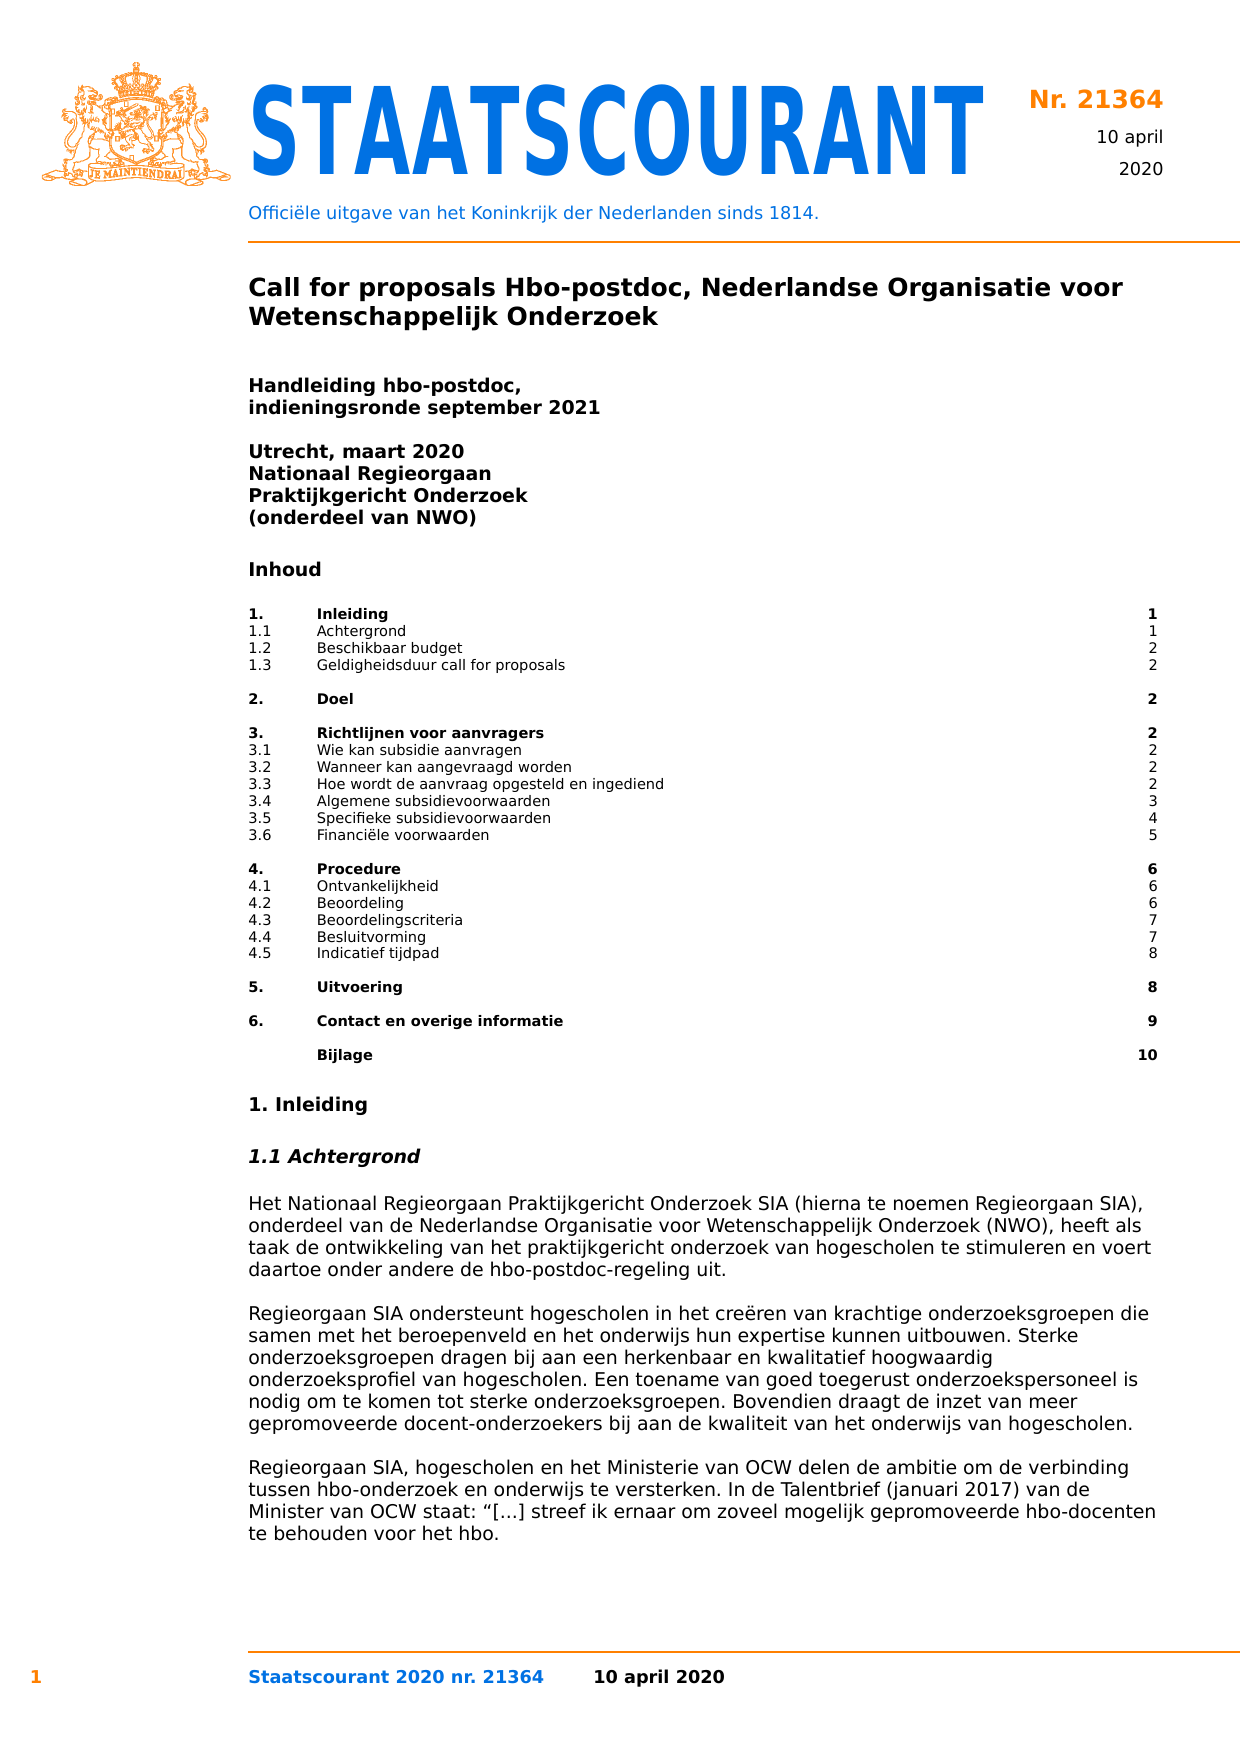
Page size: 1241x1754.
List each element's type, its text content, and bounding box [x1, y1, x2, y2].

table_cell 4.4 [248, 929, 311, 945]
table_cell Achtergrond [311, 623, 1081, 640]
text Regieorgaan SIA ondersteunt hogescholen in het creëren van krachtige onderzoeksgroepen die samen met het beroepenveld en het onderwijs hun expertise kunnen uitbouwen. Sterke onderzoeksgroepen dragen bij aan een herkenbaar en kwalitatief hoogwaardig onderzoeksprofiel van hogescholen. Een toename van goed toegerust onderzoekspersoneel is nodig om te komen tot sterke onderzoeksgroepen. Bovendien draagt de inzet van meer gepromoveerde docent-onderzoekers bij aan de kwaliteit van het onderwijs van hogescholen. [248, 1303, 1163, 1435]
subtitle 1.1 Achtergrond [248, 1146, 1163, 1168]
table_cell Procedure [311, 861, 1081, 877]
table_cell 6 [1081, 861, 1163, 877]
table_cell 2 [1081, 776, 1163, 793]
table_cell [311, 708, 1081, 725]
text Praktijkgericht Onderzoek [248, 485, 1163, 507]
table_cell 3.1 [248, 742, 311, 759]
table_cell Hoe wordt de aanvraag opgesteld en ingediend [311, 776, 1081, 793]
subtitle Call for proposals Hbo-postdoc, Nederlandse Organisatie voor Wetenschappelijk Onderzoek [248, 273, 1163, 331]
text indieningsronde september 2021 [248, 397, 1163, 419]
table_header 1 [1081, 606, 1163, 623]
table_header 1. [248, 606, 311, 623]
text Nationaal Regieorgaan [248, 463, 1163, 485]
table_cell [1081, 1030, 1163, 1047]
table_cell 1.1 [248, 623, 311, 640]
subtitle Inhoud [248, 559, 1163, 581]
table_cell Indicatief tijdpad [311, 945, 1081, 962]
table_cell Specifieke subsidievoorwaarden [311, 810, 1081, 827]
table_cell 1 [1081, 623, 1163, 640]
table_cell Beschikbaar budget [311, 640, 1081, 657]
table_cell 4 [1081, 810, 1163, 827]
table_cell Geldigheidsduur call for proposals [311, 657, 1081, 674]
table_cell 2 [1081, 759, 1163, 776]
table_cell [248, 1030, 311, 1047]
table_cell Uitvoering [311, 979, 1081, 996]
table_cell [311, 674, 1081, 691]
table_cell [248, 1047, 311, 1064]
table_cell Beoordelingscriteria [311, 911, 1081, 928]
table_cell 2 [1081, 657, 1163, 674]
table_cell [311, 996, 1081, 1013]
table_cell 2020 [998, 153, 1240, 203]
table_cell 6. [248, 1013, 311, 1030]
table_cell Wie kan subsidie aanvragen [311, 742, 1081, 759]
table_cell 2 [1081, 640, 1163, 657]
table_cell Ontvankelijkheid [311, 878, 1081, 894]
table_cell 10 april [998, 121, 1240, 153]
table_cell Financiële voorwaarden [311, 827, 1081, 843]
table_cell Contact en overige informatie [311, 1013, 1081, 1030]
picture [41, 62, 231, 186]
table_cell 2 [1081, 742, 1163, 759]
table_cell [248, 674, 311, 691]
table_cell 7 [1081, 911, 1163, 928]
subtitle 1. Inleiding [248, 1094, 1163, 1116]
table_cell 4.2 [248, 895, 311, 911]
table_cell 7 [1081, 929, 1163, 945]
table_header Inleiding [311, 606, 1081, 623]
table_cell 3.2 [248, 759, 311, 776]
text (onderdeel van NWO) [248, 507, 1163, 529]
table_cell [311, 1030, 1081, 1047]
table_cell 5 [1081, 827, 1163, 843]
table_cell 3 [1081, 793, 1163, 809]
table_cell Doel [311, 691, 1081, 708]
table_cell 4.3 [248, 911, 311, 928]
table_cell Officiële uitgave van het Koninkrijk der Nederlanden sinds 1814. [248, 203, 1240, 241]
table_cell 3.4 [248, 793, 311, 809]
table_cell 8 [1081, 945, 1163, 962]
text Het Nationaal Regieorgaan Praktijkgericht Onderzoek SIA (hierna te noemen Regieorgaan SIA), onderdeel van de Nederlandse Organisatie voor Wetenschappelijk Onderzoek (NWO), heeft als taak de ontwikkeling van het praktijkgericht onderzoek van hogescholen te stimuleren en voert daartoe onder andere de hbo-postdoc-regeling uit. [248, 1193, 1163, 1281]
table_cell [311, 963, 1081, 979]
table_cell 3.3 [248, 776, 311, 793]
table_cell [248, 844, 311, 861]
table_cell 1.2 [248, 640, 311, 657]
text Utrecht, maart 2020 [248, 441, 1163, 463]
table_cell Besluitvorming [311, 929, 1081, 945]
text Handleiding hbo-postdoc, [248, 375, 1163, 397]
table_cell 4.1 [248, 878, 311, 894]
table_cell 2 [1081, 725, 1163, 742]
table_cell 9 [1081, 1013, 1163, 1030]
table_cell [248, 996, 311, 1013]
table_cell 4.5 [248, 945, 311, 962]
table_cell [248, 963, 311, 979]
table_cell 6 [1081, 895, 1163, 911]
table_cell 2. [248, 691, 311, 708]
table_cell [1081, 963, 1163, 979]
table_cell [248, 708, 311, 725]
table_cell 3.5 [248, 810, 311, 827]
table_cell 1.3 [248, 657, 311, 674]
table_cell Wanneer kan aangevraagd worden [311, 759, 1081, 776]
table_cell [1081, 708, 1163, 725]
table_cell 3.6 [248, 827, 311, 843]
table_cell 8 [1081, 979, 1163, 996]
table_cell [1081, 674, 1163, 691]
table_cell [1081, 844, 1163, 861]
table_cell 2 [1081, 691, 1163, 708]
table_cell Beoordeling [311, 895, 1081, 911]
table_header STAATSCOURANT [248, 62, 998, 203]
table_cell [311, 844, 1081, 861]
table_cell Bijlage [311, 1047, 1081, 1064]
table_cell 10 [1081, 1047, 1163, 1064]
text Regieorgaan SIA, hogescholen en het Ministerie van OCW delen de ambitie om de verbinding tussen hbo-onderzoek en onderwijs te versterken. In de Talentbrief (januari 2017) van de Minister van OCW staat: “[...] streef ik ernaar om zoveel mogelijk gepromoveerde hbo-docenten te behouden voor het hbo. [248, 1457, 1163, 1545]
table_cell 5. [248, 979, 311, 996]
table_cell 4. [248, 861, 311, 877]
table_cell [1081, 996, 1163, 1013]
table_cell Richtlijnen voor aanvragers [311, 725, 1081, 742]
table_cell Algemene subsidievoorwaarden [311, 793, 1081, 809]
table_header [25, 62, 248, 241]
table_cell 3. [248, 725, 311, 742]
table_header Nr. 21364 [998, 62, 1240, 121]
table_cell 6 [1081, 878, 1163, 894]
